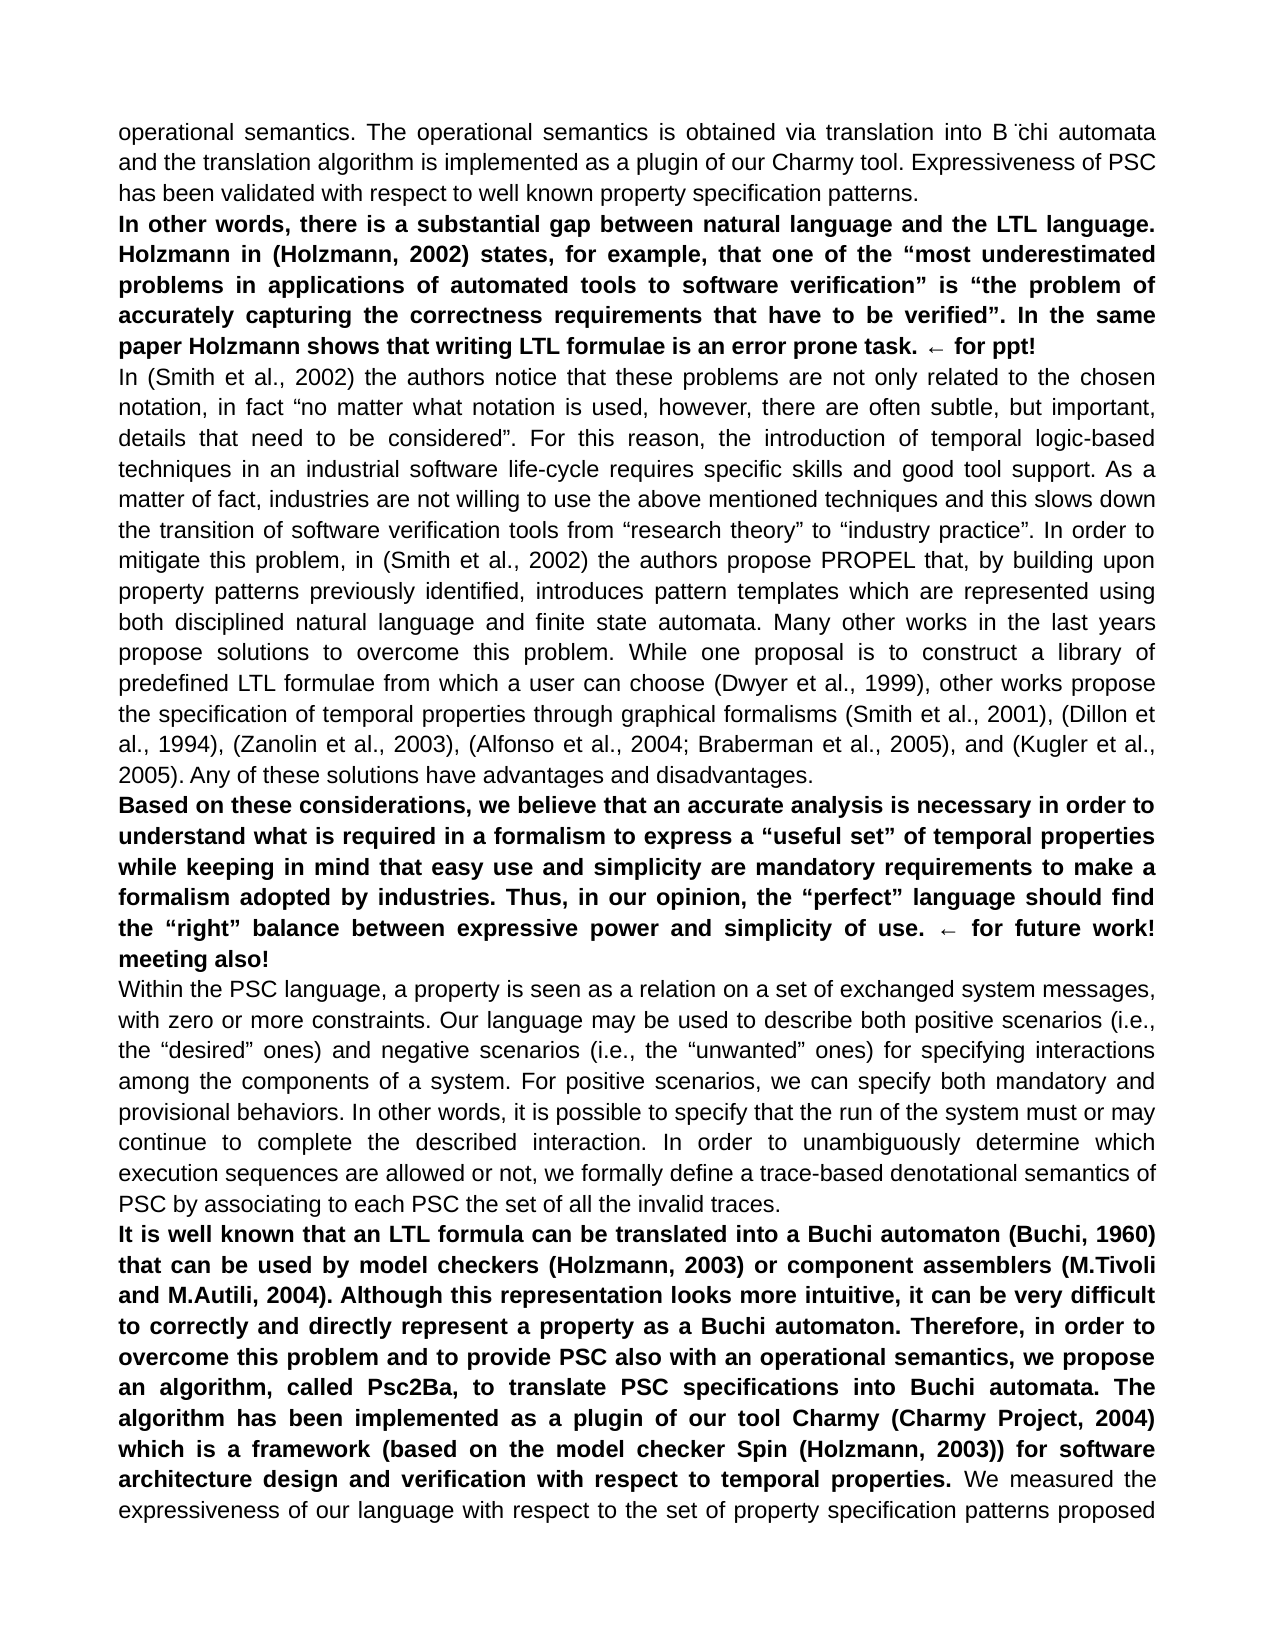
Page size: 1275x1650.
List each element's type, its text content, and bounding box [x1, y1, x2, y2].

text operational semantics. The operational semantics is obtained via translation into B ̈chi automata and the translation algorithm is implemented as a plugin of our Charmy tool. Expressiveness of PSC has been validated with respect to well known property specification patterns. [118, 118, 1157, 206]
text It is well known that an LTL formula can be translated into a Buchi automaton (Buchi, 1960) that can be used by model checkers (Holzmann, 2003) or component assemblers (M.Tivoli and M.Autili, 2004). Although this representation looks more intuitive, it can be very difficult to correctly and directly represent a property as a Buchi automaton. Therefore, in order to overcome this problem and to provide PSC also with an operational semantics, we propose an algorithm, called Psc2Ba, to translate PSC specifications into Buchi automata. The algorithm has been implemented as a plugin of our tool Charmy (Charmy Project, 2004) which is a framework (based on the model checker Spin (Holzmann, 2003)) for software architecture design and verification with respect to temporal properties. We measured the expressiveness of our language with respect to the set of property specification patterns proposed [118, 1221, 1157, 1523]
text In (Smith et al., 2002) the authors notice that these problems are not only related to the chosen notation, in fact “no matter what notation is used, however, there are often subtle, but important, details that need to be considered”. For this reason, the introduction of temporal logic-based techniques in an industrial software life-cycle requires specific skills and good tool support. As a matter of fact, industries are not willing to use the above mentioned techniques and this slows down the transition of software verification tools from “research theory” to “industry practice”. In order to mitigate this problem, in (Smith et al., 2002) the authors propose PROPEL that, by building upon property patterns previously identified, introduces pattern templates which are represented using both disciplined natural language and finite state automata. Many other works in the last years propose solutions to overcome this problem. While one proposal is to construct a library of predefined LTL formulae from which a user can choose (Dwyer et al., 1999), other works propose the specification of temporal properties through graphical formalisms (Smith et al., 2001), (Dillon et al., 1994), (Zanolin et al., 2003), (Alfonso et al., 2004; Braberman et al., 2005), and (Kugler et al., 2005). Any of these solutions have advantages and disadvantages. [118, 363, 1157, 788]
text Based on these considerations, we believe that an accurate analysis is necessary in order to understand what is required in a formalism to express a “useful set” of temporal properties while keeping in mind that easy use and simplicity are mandatory requirements to make a formalism adopted by industries. Thus, in our opinion, the “perfect” language should find the “right” balance between expressive power and simplicity of use. ← for future work! meeting also! [118, 792, 1157, 972]
text In other words, there is a substantial gap between natural language and the LTL language. Holzmann in (Holzmann, 2002) states, for example, that one of the “most underestimated problems in applications of automated tools to software verification” is “the problem of accurately capturing the correctness requirements that have to be verified”. In the same paper Holzmann shows that writing LTL formulae is an error prone task. ← for ppt! [118, 210, 1157, 359]
text Within the PSC language, a property is seen as a relation on a set of exchanged system messages, with zero or more constraints. Our language may be used to describe both positive scenarios (i.e., the “desired” ones) and negative scenarios (i.e., the “unwanted” ones) for specifying interactions among the components of a system. For positive scenarios, we can specify both mandatory and provisional behaviors. In other words, it is possible to specify that the run of the system must or may continue to complete the described interaction. In order to unambiguously determine which execution sequences are allowed or not, we formally define a trace-based denotational semantics of PSC by associating to each PSC the set of all the invalid traces. [118, 976, 1157, 1217]
